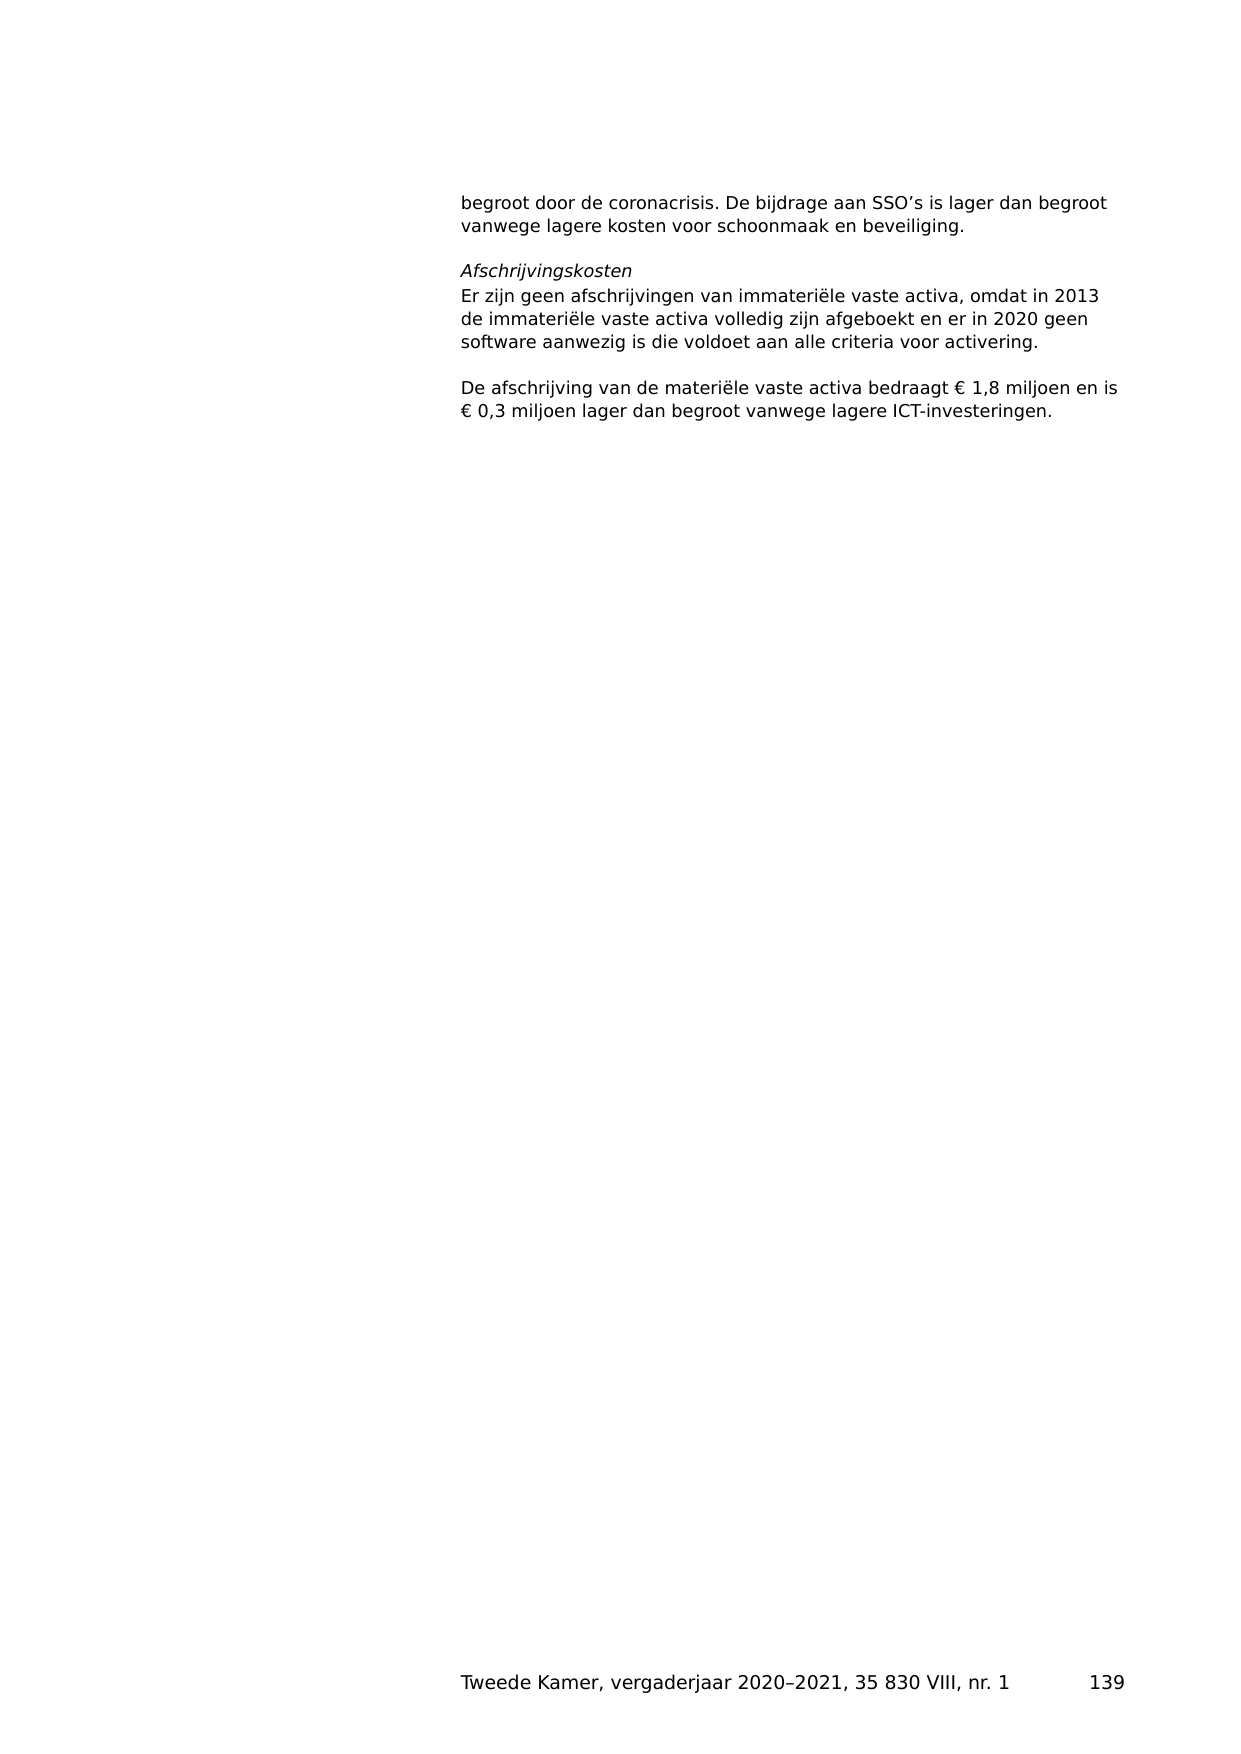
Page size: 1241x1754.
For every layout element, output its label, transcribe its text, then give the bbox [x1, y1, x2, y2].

text De afschrijving van de materiële vaste activa bedraagt € 1,8 miljoen en is € 0,3 miljoen lager dan begroot vanwege lagere ICT-investeringen. [461, 376, 1125, 422]
text Er zijn geen afschrijvingen van immateriële vaste activa, omdat in 2013 de immateriële vaste activa volledig zijn afgeboekt en er in 2020 geen software aanwezig is die voldoet aan alle criteria voor activering. [461, 284, 1125, 353]
text Afschrijvingskosten [461, 259, 1125, 282]
text begroot door de coronacrisis. De bijdrage aan SSO’s is lager dan begroot vanwege lagere kosten voor schoonmaak en beveiliging. [461, 191, 1125, 237]
